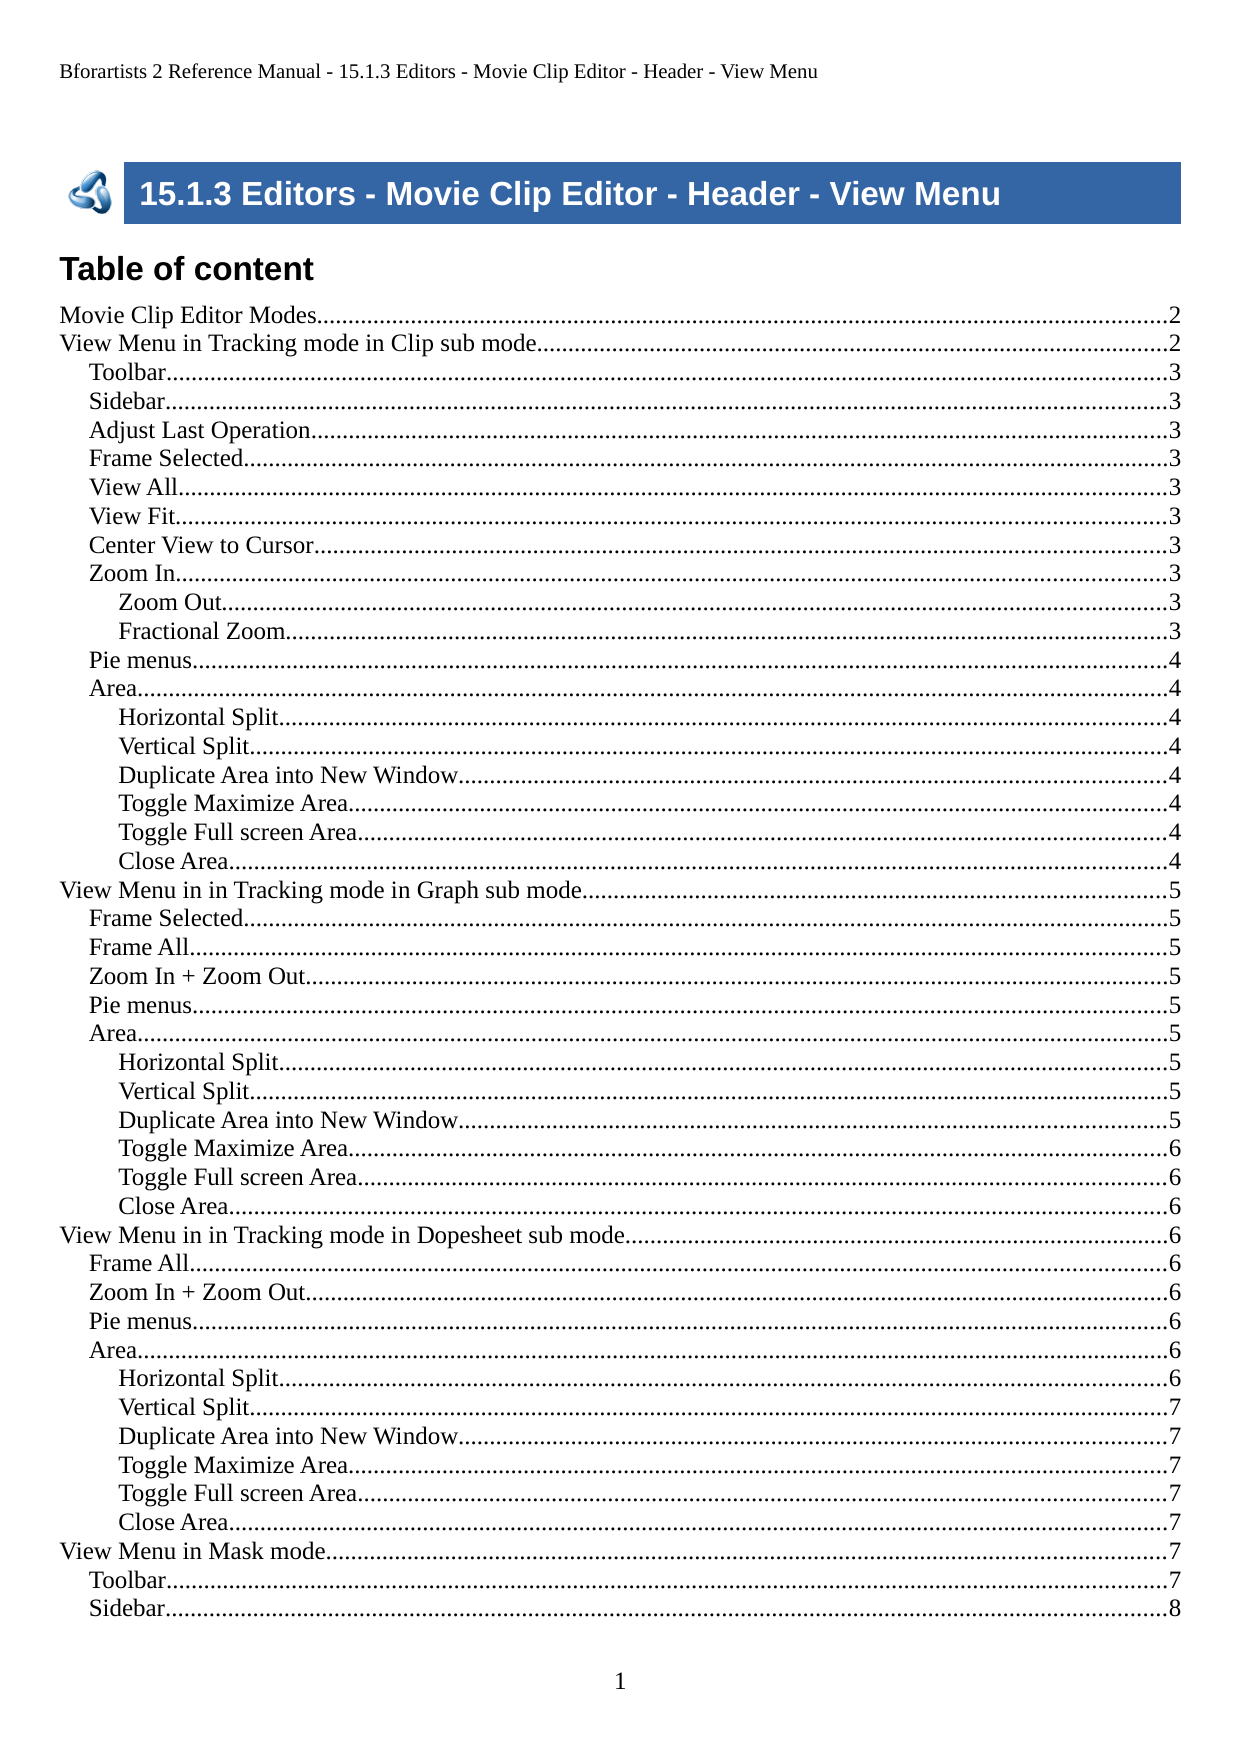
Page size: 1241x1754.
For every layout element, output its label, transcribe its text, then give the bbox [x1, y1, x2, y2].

text Pie menus 5 [88, 990, 1181, 1018]
text Toolbar 3 [88, 357, 1181, 386]
text Center View to Cursor 3 [88, 530, 1181, 558]
text Toggle Full screen Area 4 [118, 817, 1181, 846]
text Close Area 6 [118, 1191, 1181, 1220]
table_header [59, 162, 124, 224]
text View Menu in Tracking mode in Clip sub mode 2 [59, 328, 1181, 357]
subtitle Table of content [59, 249, 1181, 287]
text View Fit 3 [88, 501, 1181, 530]
text View Menu in in Tracking mode in Dopesheet sub mode 6 [59, 1220, 1181, 1248]
picture [65, 167, 114, 217]
text Toggle Maximize Area 6 [118, 1133, 1181, 1162]
text Close Area 7 [118, 1507, 1181, 1536]
text Duplicate Area into New Window 4 [118, 760, 1181, 788]
text Horizontal Split 4 [118, 702, 1181, 731]
text Adjust Last Operation 3 [88, 415, 1181, 443]
text View Menu in in Tracking mode in Graph sub mode 5 [59, 875, 1181, 903]
text Toolbar 7 [88, 1565, 1181, 1593]
text View Menu in Mask mode 7 [59, 1536, 1181, 1565]
text Area 6 [88, 1335, 1181, 1363]
text Fractional Zoom 3 [118, 616, 1181, 645]
text Pie menus 4 [88, 645, 1181, 673]
text Frame All 6 [88, 1248, 1181, 1277]
text Frame Selected 3 [88, 443, 1181, 472]
text Toggle Maximize Area 4 [118, 788, 1181, 817]
text Horizontal Split 5 [118, 1047, 1181, 1076]
text Vertical Split 4 [118, 731, 1181, 760]
text Zoom In + Zoom Out 6 [88, 1277, 1181, 1306]
text Vertical Split 7 [118, 1392, 1181, 1421]
text Pie menus 6 [88, 1306, 1181, 1335]
text Frame Selected 5 [88, 903, 1181, 932]
text View All 3 [88, 472, 1181, 501]
text Duplicate Area into New Window 5 [118, 1105, 1181, 1133]
text Sidebar 8 [88, 1593, 1181, 1622]
text Toggle Maximize Area 7 [118, 1450, 1181, 1478]
text Movie Clip Editor Modes 2 [59, 300, 1181, 328]
text Duplicate Area into New Window 7 [118, 1421, 1181, 1450]
text Close Area 4 [118, 846, 1181, 875]
table_header 15.1.3 Editors - Movie Clip Editor - Header - View Menu [124, 162, 1181, 224]
text Zoom In 3 [88, 558, 1181, 587]
text Zoom Out 3 [118, 587, 1181, 616]
text Toggle Full screen Area 6 [118, 1162, 1181, 1191]
text Zoom In + Zoom Out 5 [88, 961, 1181, 990]
text Horizontal Split 6 [118, 1363, 1181, 1392]
text Area 5 [88, 1018, 1181, 1047]
text Vertical Split 5 [118, 1076, 1181, 1105]
text Toggle Full screen Area 7 [118, 1478, 1181, 1507]
text Sidebar 3 [88, 386, 1181, 415]
text Area 4 [88, 673, 1181, 702]
text Frame All 5 [88, 932, 1181, 961]
